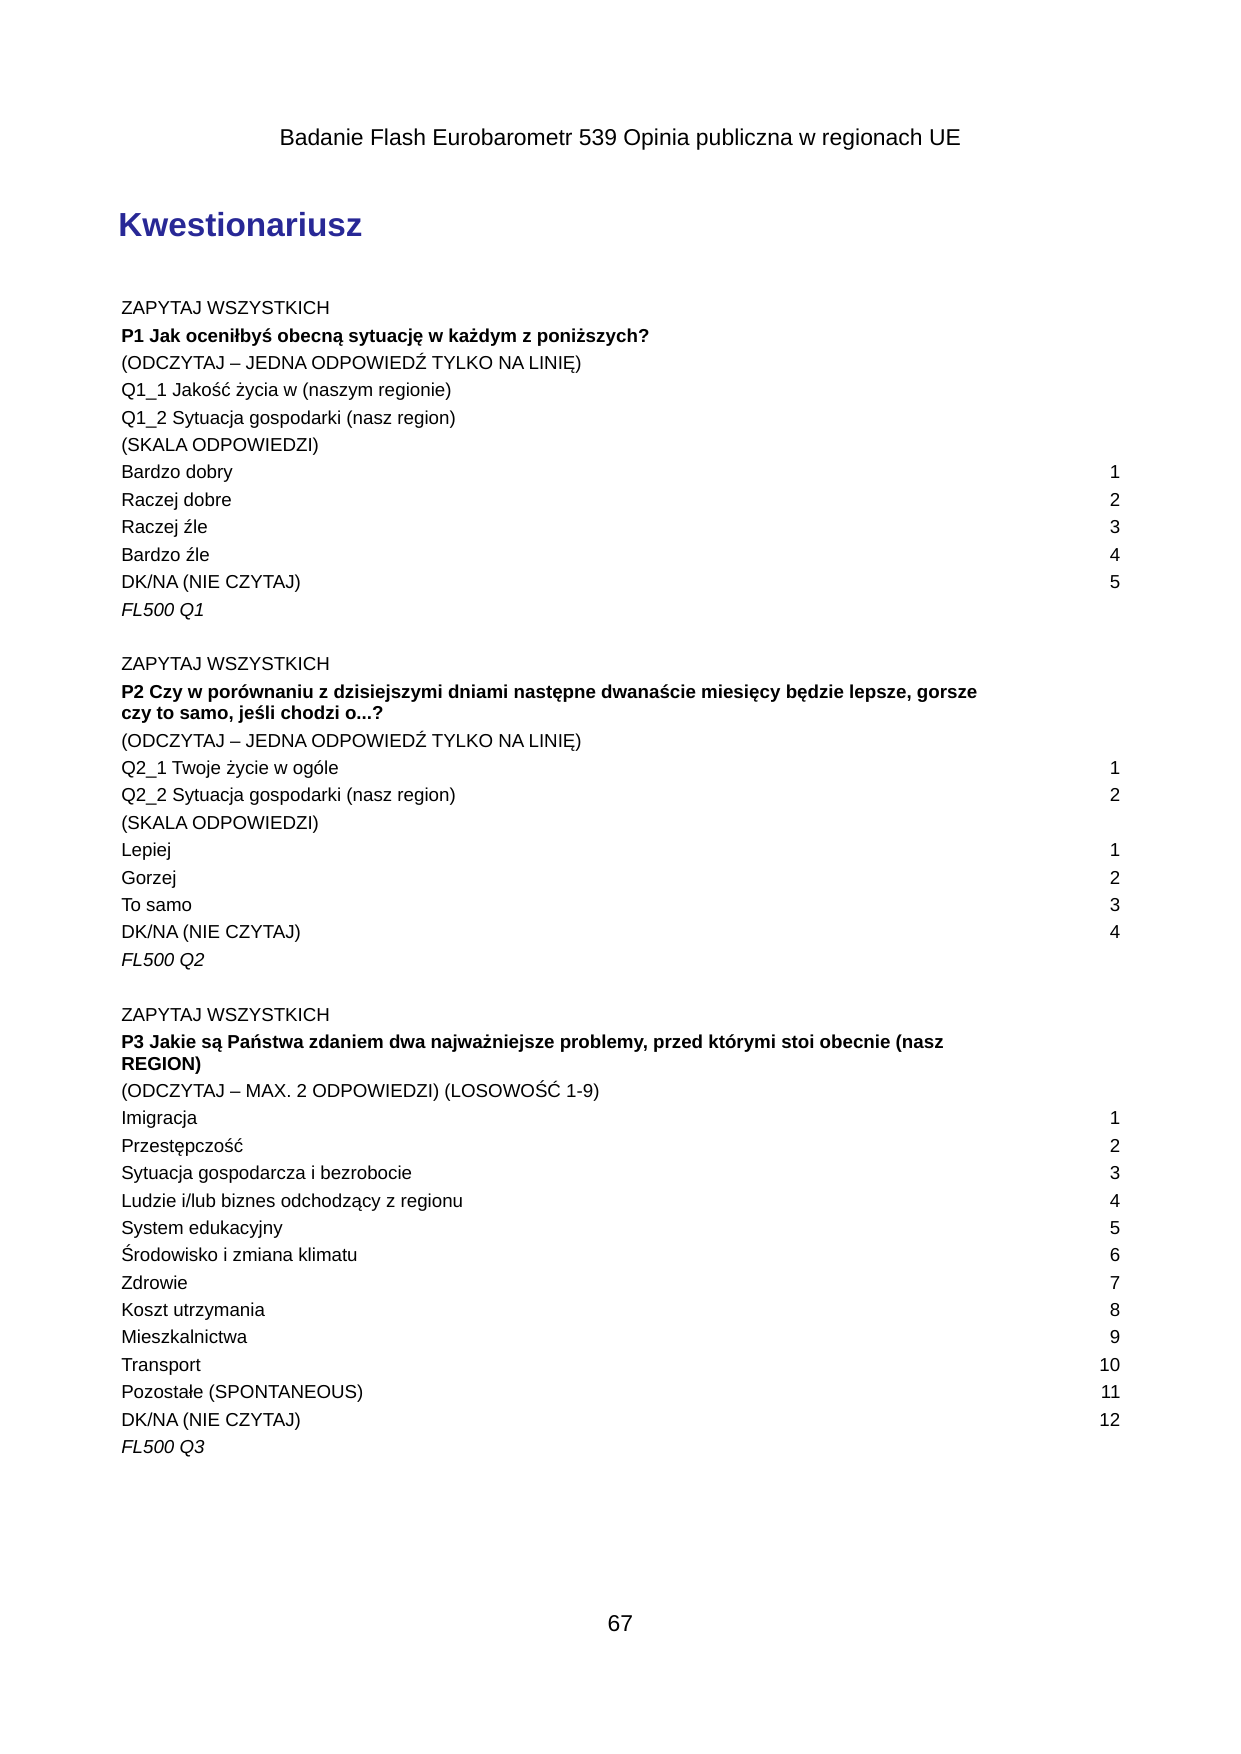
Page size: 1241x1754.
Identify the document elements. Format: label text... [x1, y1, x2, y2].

table_cell FL500 Q2 [118, 946, 1016, 973]
table_cell Q2_1 Twoje życie w ogóle [118, 754, 1016, 781]
table_cell 4 [1016, 1186, 1123, 1214]
table_cell 7 [1016, 1269, 1123, 1296]
table_cell (SKALA ODPOWIEDZI) [118, 431, 1016, 458]
table_cell Ludzie i/lub biznes odchodzący z regionu [118, 1186, 1016, 1214]
table_cell [1016, 1433, 1123, 1460]
table_cell DK/NA (NIE CZYTAJ) [118, 918, 1016, 946]
table_cell P1 Jak oceniłbyś obecną sytuację w każdym z poniższych? [118, 321, 1016, 349]
table_cell [1016, 1001, 1123, 1028]
table_cell 4 [1016, 918, 1123, 946]
table_cell (ODCZYTAJ – MAX. 2 ODPOWIEDZI) (LOSOWOŚĆ 1-9) [118, 1077, 1016, 1104]
table_cell Raczej źle [118, 513, 1016, 541]
subtitle Kwestionariusz [118, 205, 1122, 243]
table_cell [1016, 349, 1123, 376]
table_cell 5 [1016, 568, 1123, 595]
table_cell DK/NA (NIE CZYTAJ) [118, 1406, 1016, 1433]
table_cell [1016, 1028, 1123, 1077]
table_cell [1016, 321, 1123, 349]
table_cell 3 [1016, 513, 1123, 541]
table_cell 11 [1016, 1378, 1123, 1406]
table_cell [1016, 623, 1123, 650]
table_cell 5 [1016, 1214, 1123, 1241]
table_cell 1 [1016, 459, 1123, 486]
table_cell [1016, 727, 1123, 754]
table_cell [118, 623, 1016, 650]
table_cell ZAPYTAJ WSZYSTKICH [118, 1001, 1016, 1028]
table_cell 8 [1016, 1296, 1123, 1323]
table_cell Środowisko i zmiana klimatu [118, 1241, 1016, 1269]
table_cell Koszt utrzymania [118, 1296, 1016, 1323]
table_cell [1016, 973, 1123, 1001]
table_cell Imigracja [118, 1104, 1016, 1132]
table_cell [1016, 678, 1123, 727]
table_cell To samo [118, 891, 1016, 918]
table_cell 1 [1016, 1104, 1123, 1132]
table_cell Q2_2 Sytuacja gospodarki (nasz region) [118, 781, 1016, 809]
table_cell Pozostałe (SPONTANEOUS) [118, 1378, 1016, 1406]
table_cell (SKALA ODPOWIEDZI) [118, 809, 1016, 836]
table_cell P2 Czy w porównaniu z dzisiejszymi dniami następne dwanaście miesięcy będzie lepsze, gorsze czy to samo, jeśli chodzi o...? [118, 678, 1016, 727]
table_cell P3 Jakie są Państwa zdaniem dwa najważniejsze problemy, przed którymi stoi obecnie (nasz REGION) [118, 1028, 1016, 1077]
table_cell Przestępczość [118, 1132, 1016, 1159]
table_cell Transport [118, 1351, 1016, 1378]
table_cell [1016, 650, 1123, 678]
table_cell [1016, 431, 1123, 458]
table_cell FL500 Q3 [118, 1433, 1016, 1460]
table_cell 4 [1016, 541, 1123, 568]
table_cell [1016, 404, 1123, 431]
table_header [1016, 294, 1123, 321]
table_cell 6 [1016, 1241, 1123, 1269]
table_cell 1 [1016, 754, 1123, 781]
table_cell [118, 973, 1016, 1001]
table_cell Bardzo źle [118, 541, 1016, 568]
table_cell [1016, 809, 1123, 836]
table_cell 12 [1016, 1406, 1123, 1433]
table_cell 10 [1016, 1351, 1123, 1378]
table_cell System edukacyjny [118, 1214, 1016, 1241]
table_cell Zdrowie [118, 1269, 1016, 1296]
table_cell [1016, 376, 1123, 404]
table_cell Bardzo dobry [118, 459, 1016, 486]
table_cell [1016, 946, 1123, 973]
table_cell 2 [1016, 781, 1123, 809]
table_cell [1016, 595, 1123, 623]
table_cell DK/NA (NIE CZYTAJ) [118, 568, 1016, 595]
table_cell 1 [1016, 836, 1123, 863]
table_cell FL500 Q1 [118, 595, 1016, 623]
table_cell Q1_2 Sytuacja gospodarki (nasz region) [118, 404, 1016, 431]
table_cell Lepiej [118, 836, 1016, 863]
table_cell 2 [1016, 1132, 1123, 1159]
table_cell 3 [1016, 891, 1123, 918]
table_cell Gorzej [118, 864, 1016, 891]
table_header ZAPYTAJ WSZYSTKICH [118, 294, 1016, 321]
table_cell Raczej dobre [118, 486, 1016, 513]
table_cell ZAPYTAJ WSZYSTKICH [118, 650, 1016, 678]
table_cell Sytuacja gospodarcza i bezrobocie [118, 1159, 1016, 1186]
table_cell Q1_1 Jakość życia w (naszym regionie) [118, 376, 1016, 404]
table_cell (ODCZYTAJ – JEDNA ODPOWIEDŹ TYLKO NA LINIĘ) [118, 727, 1016, 754]
table_cell 3 [1016, 1159, 1123, 1186]
table_cell 9 [1016, 1324, 1123, 1351]
table_cell Mieszkalnictwa [118, 1324, 1016, 1351]
table_cell 2 [1016, 864, 1123, 891]
table_cell (ODCZYTAJ – JEDNA ODPOWIEDŹ TYLKO NA LINIĘ) [118, 349, 1016, 376]
table_cell [1016, 1077, 1123, 1104]
table_cell 2 [1016, 486, 1123, 513]
